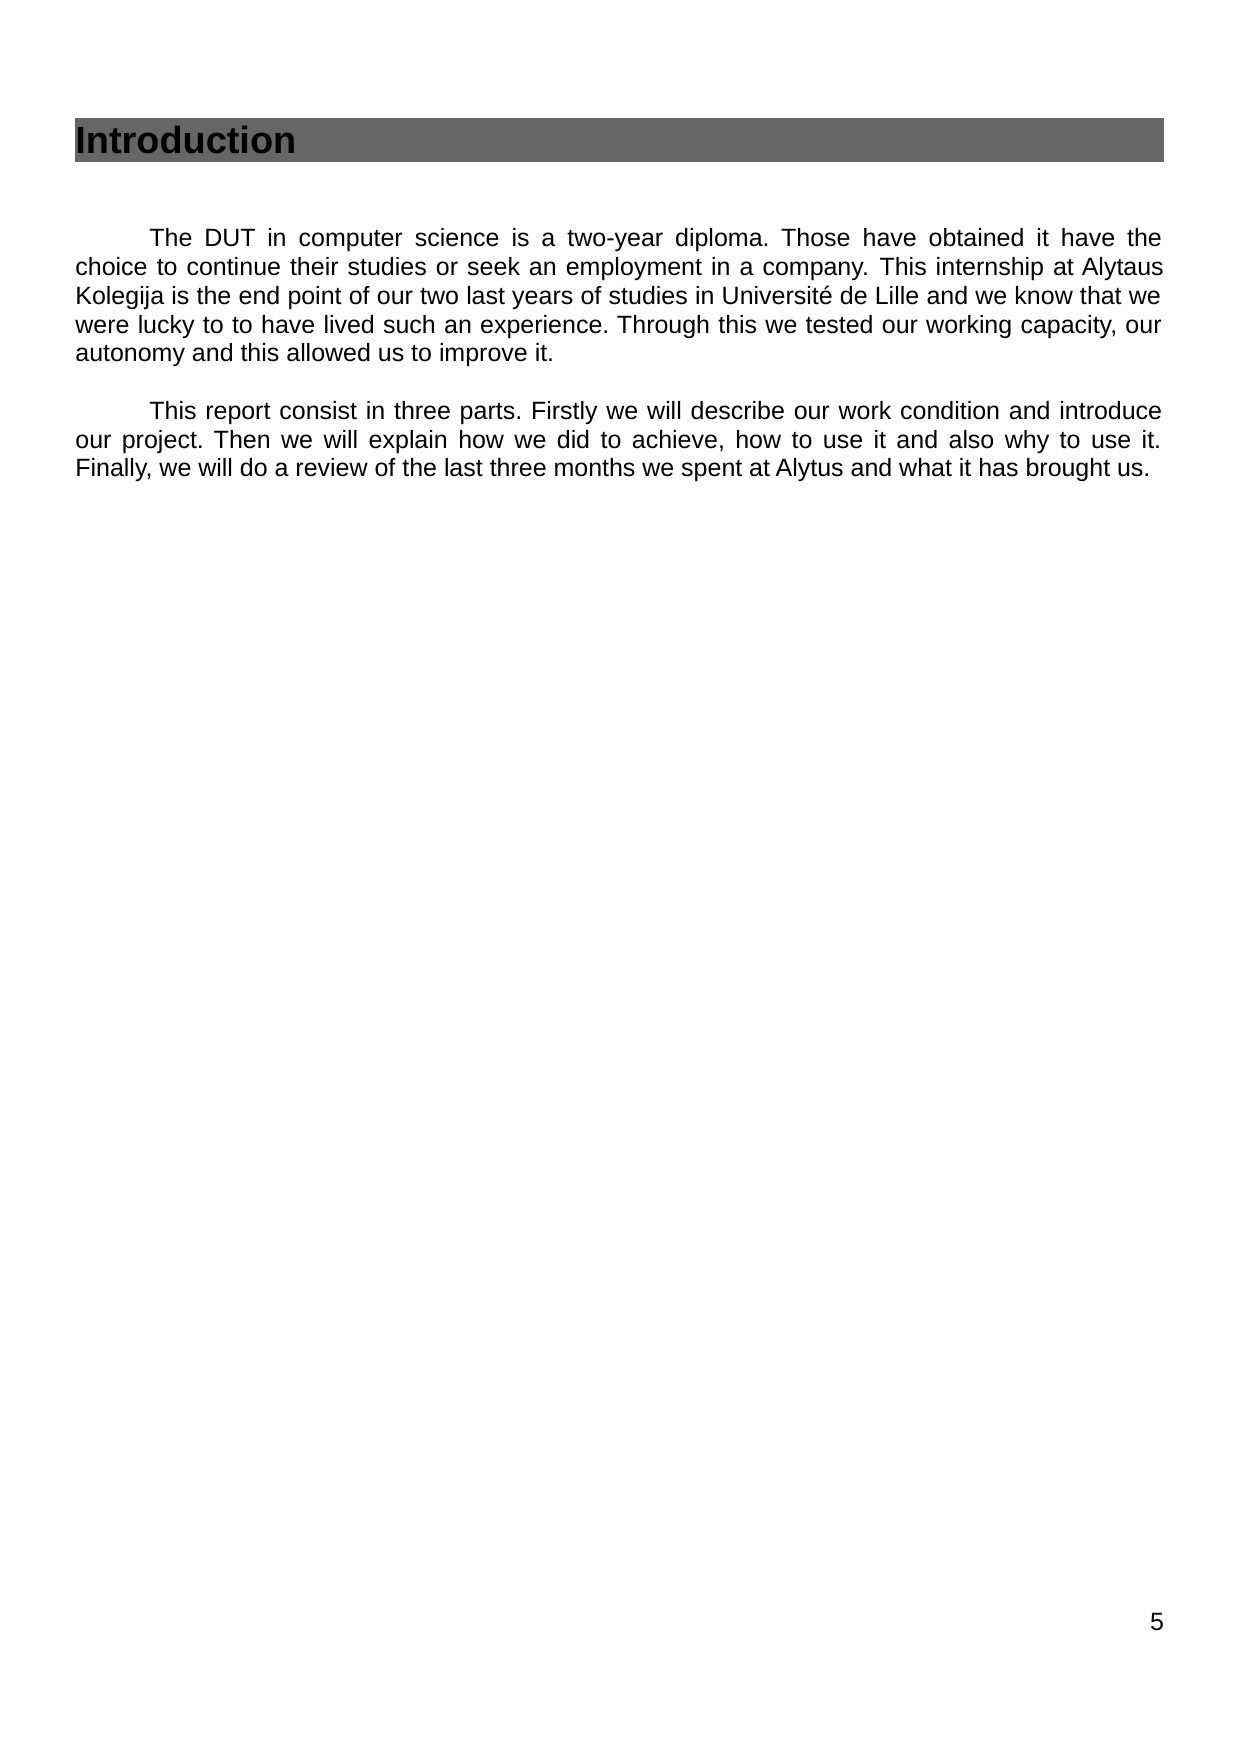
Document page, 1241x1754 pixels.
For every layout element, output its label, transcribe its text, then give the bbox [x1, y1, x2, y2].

subtitle Introduction [75, 118, 1164, 162]
text This report consist in three parts. Firstly we will describe our work condition and introduce our project. Then we will explain how we did to achieve, how to use it and also why to use it. Finally, we will do a review of the last three months we spent at Alytus and what it has brought us. [75, 396, 1164, 482]
text The DUT in computer science is a two-year diploma. Those have obtained it have the choice to continue their studies or seek an employment in a company. This internship at Alytaus Kolegija is the end point of our two last years of studies in Université de Lille and we know that we were lucky to to have lived such an experience. Through this we tested our working capacity, our autonomy and this allowed us to improve it. [75, 223, 1164, 367]
